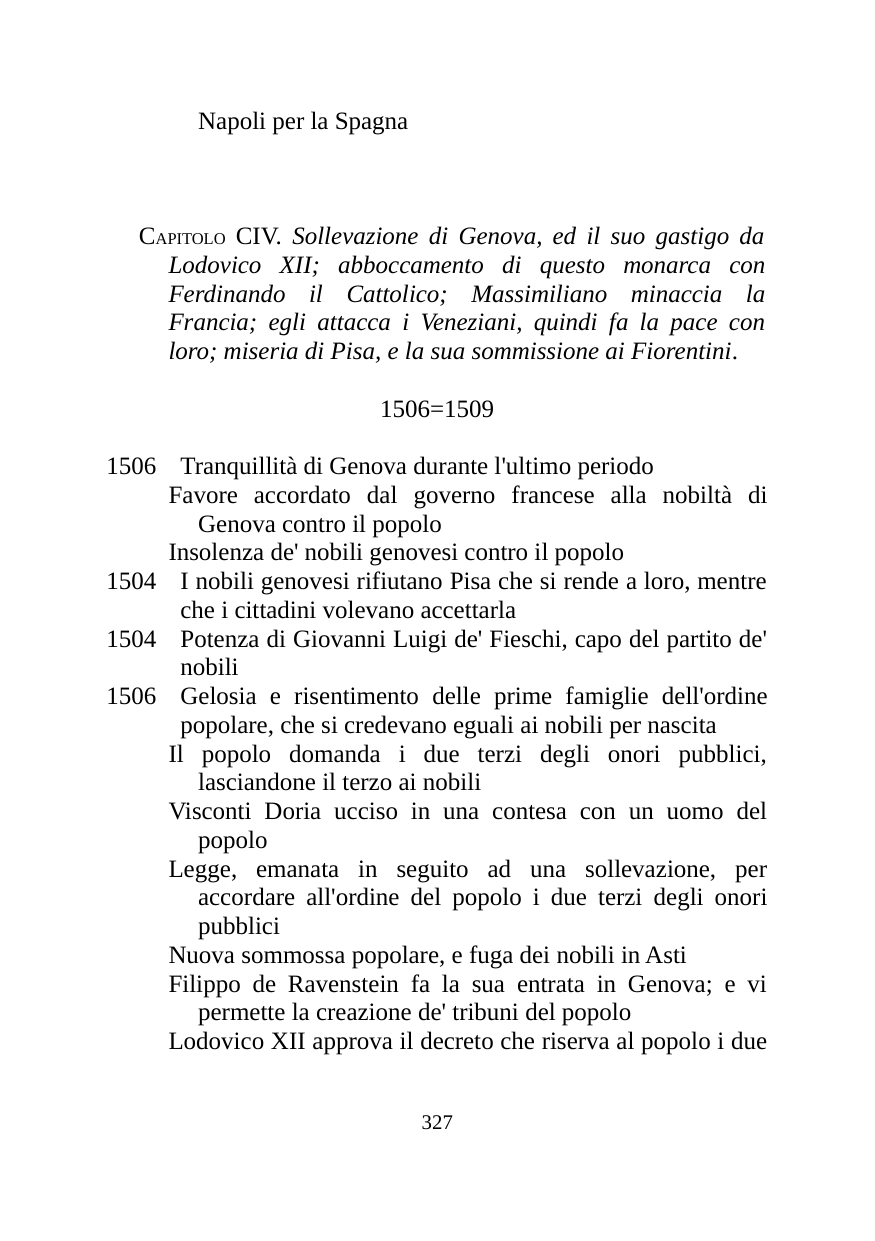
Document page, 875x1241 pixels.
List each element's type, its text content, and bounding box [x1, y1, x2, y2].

text 1506 Tranquillità di Genova durante l'ultimo periodo [106, 451, 768, 480]
text Filippo de Ravenstein fa la sua entrata in Genova; e vi permette la creazione de' tribuni del popolo [168, 969, 768, 1026]
text Legge, emanata in seguito ad una sollevazione, per accordare all'ordine del popolo i due terzi degli onori pubblici [168, 854, 768, 940]
text Il popolo domanda i due terzi degli onori pubblici, lasciandone il terzo ai nobili [168, 739, 768, 796]
text Lodovico XII approva il decreto che riserva al popolo i due [168, 1026, 768, 1055]
text Favore accordato dal governo francese alla nobiltà di Genova contro il popolo [168, 480, 768, 537]
text 1504 Potenza di Giovanni Luigi de' Fieschi, capo del partito de' nobili [106, 624, 768, 681]
text Insolenza de' nobili genovesi contro il popolo [168, 537, 768, 566]
text Nuova sommossa popolare, e fuga dei nobili in Asti [168, 940, 768, 969]
text 1504 I nobili genovesi rifiutano Pisa che si rende a loro, mentre che i cittadini volevano accettarla [106, 566, 768, 624]
text Capitolo CIV. Sollevazione di Genova, ed il suo gastigo da Lodovico XII; abboccamento di questo monarca con Ferdinando il Cattolico; Massimiliano minaccia la Francia; egli attacca i Veneziani, quindi fa la pace con loro; miseria di Pisa, e la sua sommissione ai Fiorentini. [139, 221, 768, 365]
text Napoli per la Spagna [168, 106, 768, 135]
text Visconti Doria ucciso in una contesa con un uomo del popolo [168, 796, 768, 854]
text 1506=1509 [106, 394, 768, 422]
text 1506 Gelosia e risentimento delle prime famiglie dell'ordine popolare, che si credevano eguali ai nobili per nascita [106, 681, 768, 739]
